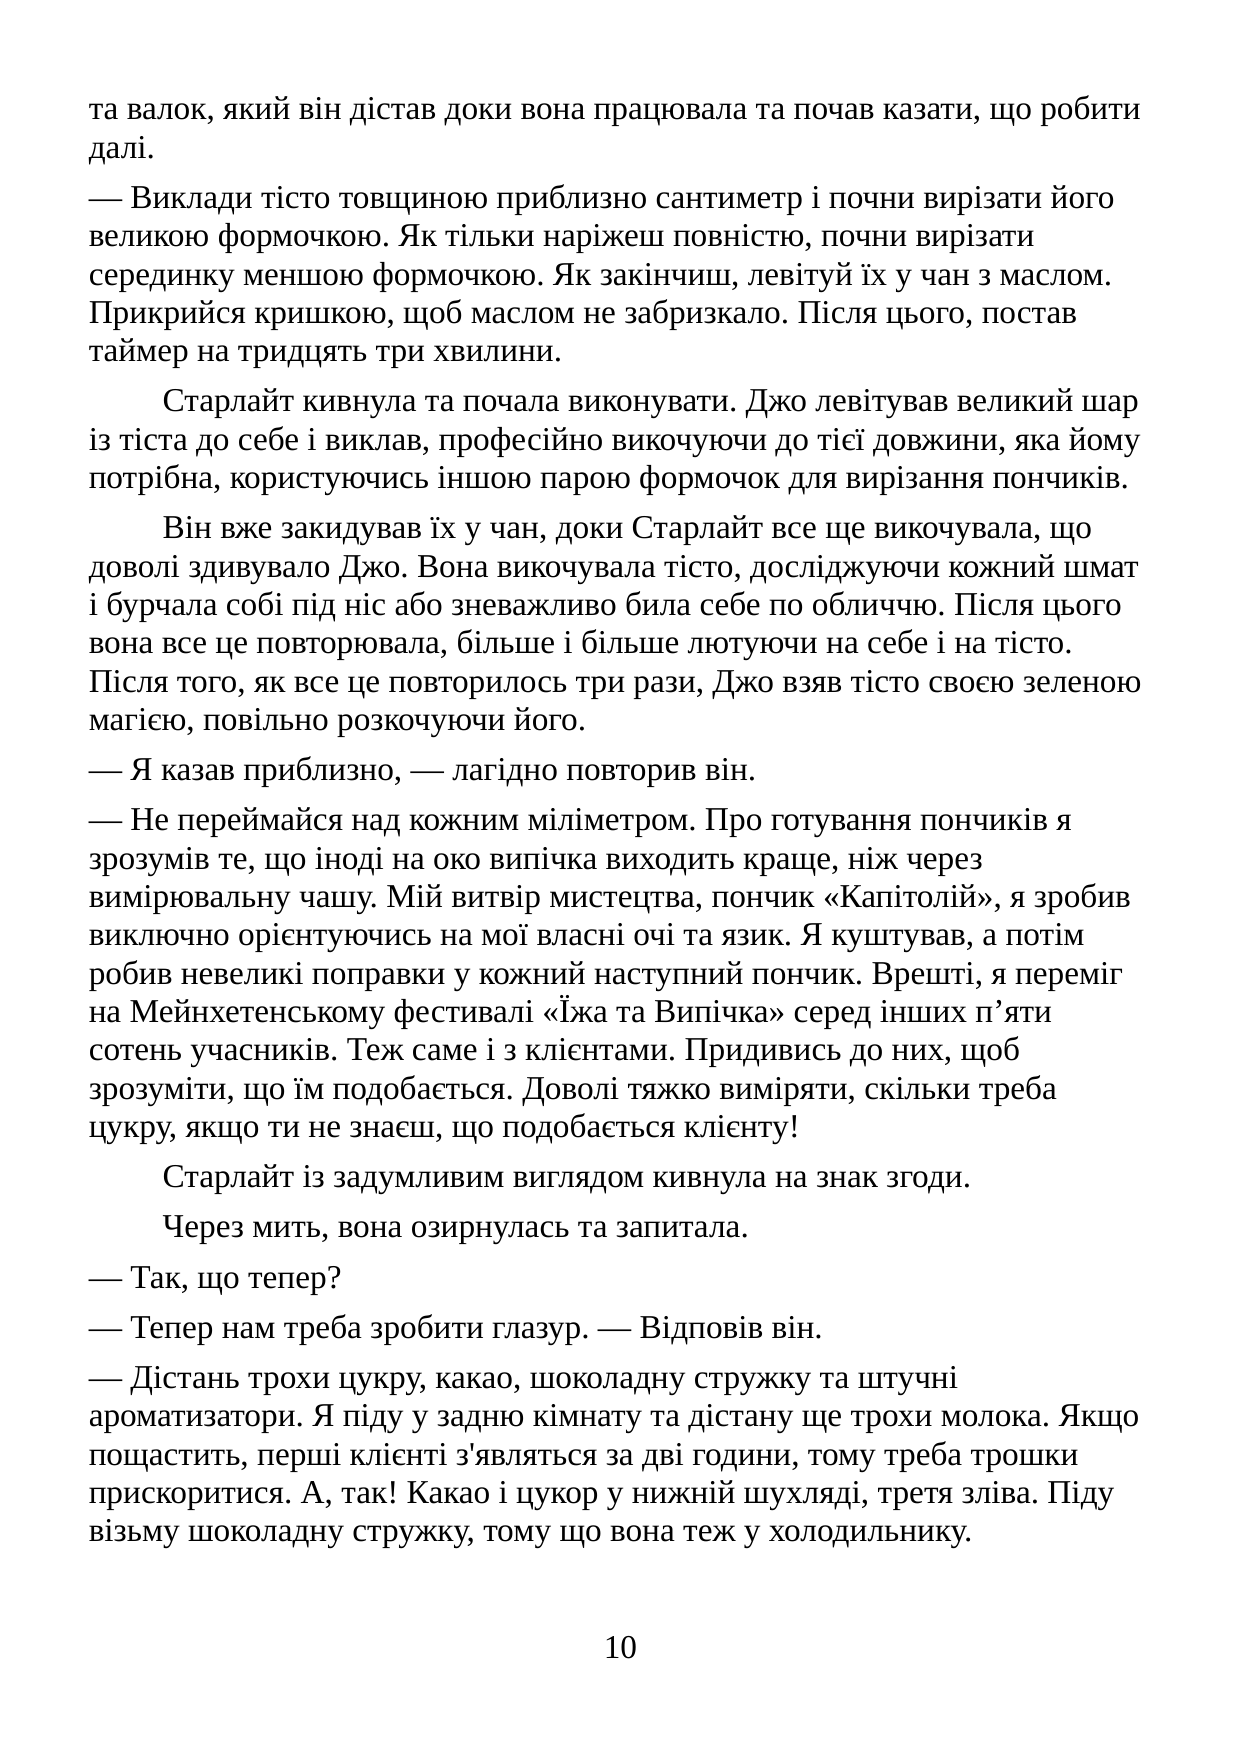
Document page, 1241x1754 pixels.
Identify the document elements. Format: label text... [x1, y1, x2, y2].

text — Я казав приблизно, — лагідно повторив він. [88, 749, 1152, 788]
text Він вже закидував їх у чан, доки Старлайт все ще викочувала, що доволі здивувало Джо. Вона викочувала тісто, досліджуючи кожний шмат і бурчала собі під ніс або зневажливо била себе по обличчю. Після цього вона все це повторювала, більше і більше лютуючи на себе і на тісто. Після того, як все це повторилось три рази, Джо взяв тісто своєю зеленою магією, повільно розкочуючи його. [88, 507, 1152, 737]
text — Виклади тісто товщиною приблизно сантиметр і почни вирізати його великою формочкою. Як тільки наріжеш повністю, почни вирізати серединку меншою формочкою. Як закінчиш, левітуй їх у чан з маслом. Прикрийся кришкою, щоб маслом не забризкало. Після цього, постав таймер на тридцять три хвилини. [88, 177, 1152, 369]
text — Тепер нам треба зробити глазур. — Відповів він. [88, 1307, 1152, 1345]
text — Не переймайся над кожним міліметром. Про готування пончиків я зрозумів те, що іноді на око випічка виходить краще, ніж через вимірювальну чашу. Мій витвір мистецтва, пончик «Капітолій», я зробив виключно орієнтуючись на мої власні очі та язик. Я куштував, а потім робив невеликі поправки у кожний наступний пончик. Врешті, я переміг на Мейнхетенському фестивалі «Їжа та Випічка» серед інших п’яти сотень учасників. Теж саме і з клієнтами. Придивись до них, щоб зрозуміти, що їм подобається. Доволі тяжко виміряти, скільки треба цукру, якщо ти не знаєш, що подобається клієнту! [88, 799, 1152, 1144]
text — Дістань трохи цукру, какао, шоколадну стружку та штучні ароматизатори. Я піду у задню кімнату та дістану ще трохи молока. Якщо пощастить, перші клієнті з'являться за дві години, тому треба трошки прискоритися. А, так! Какао і цукор у нижній шухляді, третя зліва. Піду візьму шоколадну стружку, тому що вона теж у холодильнику. [88, 1357, 1152, 1549]
text Старлайт із задумливим виглядом кивнула на знак згоди. [88, 1156, 1152, 1195]
text — Так, що тепер? [88, 1257, 1152, 1295]
text Старлайт кивнула та почала виконувати. Джо левітував великий шар із тіста до себе і виклав, професійно викочуючи до тієї довжини, яка йому потрібна, користуючись іншою парою формочок для вирізання пончиків. [88, 381, 1152, 496]
text Через мить, вона озирнулась та запитала. [88, 1207, 1152, 1245]
text та валок, який він дістав доки вона працювала та почав казати, що робити далі. [88, 88, 1152, 165]
